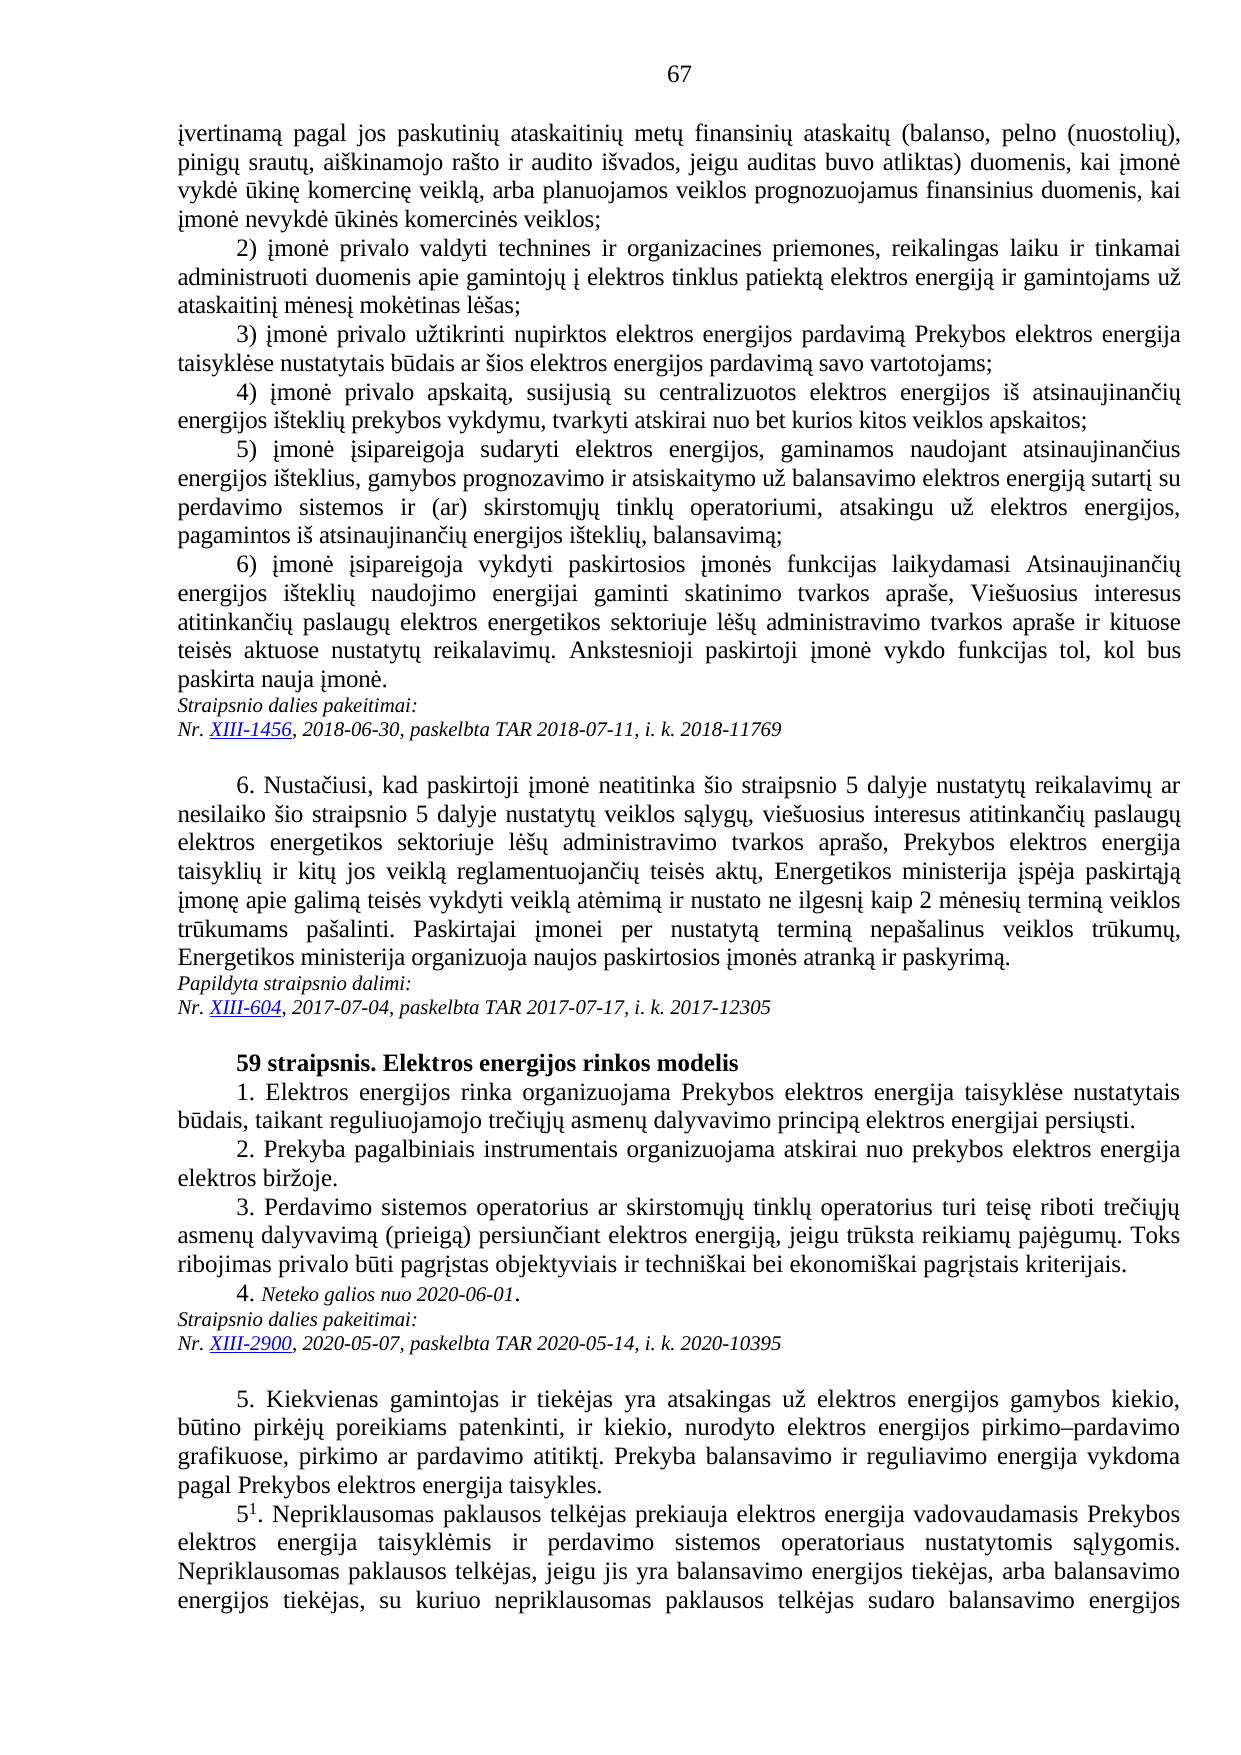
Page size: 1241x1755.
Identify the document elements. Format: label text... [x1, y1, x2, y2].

text įvertinamą pagal jos paskutinių ataskaitinių metų finansinių ataskaitų (balanso, pelno (nuostolių), pinigų srautų, aiškinamojo rašto ir audito išvados, jeigu auditas buvo atliktas) duomenis, kai įmonė vykdė ūkinę komercinę veiklą, arba planuojamos veiklos prognozuojamus finansinius duomenis, kai įmonė nevykdė ūkinės komercinės veiklos; [177, 118, 1181, 233]
text Nr. XIII-2900, 2020-05-07, paskelbta TAR 2020-05-14, i. k. 2020-10395 [177, 1331, 1181, 1355]
text 2) įmonė privalo valdyti technines ir organizacines priemones, reikalingas laiku ir tinkamai administruoti duomenis apie gamintojų į elektros tinklus patiektą elektros energiją ir gamintojams už ataskaitinį mėnesį mokėtinas lėšas; [177, 233, 1181, 319]
text 5) įmonė įsipareigoja sudaryti elektros energijos, gaminamos naudojant atsinaujinančius energijos išteklius, gamybos prognozavimo ir atsiskaitymo už balansavimo elektros energiją sutartį su perdavimo sistemos ir (ar) skirstomųjų tinklų operatoriumi, atsakingu už elektros energijos, pagamintos iš atsinaujinančių energijos išteklių, balansavimą; [177, 434, 1181, 549]
text 5. Kiekvienas gamintojas ir tiekėjas yra atsakingas už elektros energijos gamybos kiekio, būtino pirkėjų poreikiams patenkinti, ir kiekio, nurodyto elektros energijos pirkimo–pardavimo grafikuose, pirkimo ar pardavimo atitiktį. Prekyba balansavimo ir reguliavimo energija vykdoma pagal Prekybos elektros energija taisykles. [177, 1384, 1181, 1499]
text Nr. XIII-604, 2017-07-04, paskelbta TAR 2017-07-17, i. k. 2017-12305 [177, 995, 1181, 1019]
text Papildyta straipsnio dalimi: [177, 971, 1181, 995]
text 2. Prekyba pagalbiniais instrumentais organizuojama atskirai nuo prekybos elektros energija elektros biržoje. [177, 1134, 1181, 1192]
text 1. Elektros energijos rinka organizuojama Prekybos elektros energija taisyklėse nustatytais būdais, taikant reguliuojamojo trečiųjų asmenų dalyvavimo principą elektros energijai persiųsti. [177, 1077, 1181, 1134]
text 6. Nustačiusi, kad paskirtoji įmonė neatitinka šio straipsnio 5 dalyje nustatytų reikalavimų ar nesilaiko šio straipsnio 5 dalyje nustatytų veiklos sąlygų, viešuosius interesus atitinkančių paslaugų elektros energetikos sektoriuje lėšų administravimo tvarkos aprašo, Prekybos elektros energija taisyklių ir kitų jos veiklą reglamentuojančių teisės aktų, Energetikos ministerija įspėja paskirtąją įmonę apie galimą teisės vykdyti veiklą atėmimą ir nustato ne ilgesnį kaip 2 mėnesių terminą veiklos trūkumams pašalinti. Paskirtajai įmonei per nustatytą terminą nepašalinus veiklos trūkumų, Energetikos ministerija organizuoja naujos paskirtosios įmonės atranką ir paskyrimą. [177, 770, 1181, 971]
text 4) įmonė privalo apskaitą, susijusią su centralizuotos elektros energijos iš atsinaujinančių energijos išteklių prekybos vykdymu, tvarkyti atskirai nuo bet kurios kitos veiklos apskaitos; [177, 377, 1181, 434]
text 6) įmonė įsipareigoja vykdyti paskirtosios įmonės funkcijas laikydamasi Atsinaujinančių energijos išteklių naudojimo energijai gaminti skatinimo tvarkos apraše, Viešuosius interesus atitinkančių paslaugų elektros energetikos sektoriuje lėšų administravimo tvarkos apraše ir kituose teisės aktuose nustatytų reikalavimų. Ankstesnioji paskirtoji įmonė vykdo funkcijas tol, kol bus paskirta nauja įmonė. [177, 549, 1181, 693]
text 3. Perdavimo sistemos operatorius ar skirstomųjų tinklų operatorius turi teisę riboti trečiųjų asmenų dalyvavimą (prieigą) persiunčiant elektros energiją, jeigu trūksta reikiamų pajėgumų. Toks ribojimas privalo būti pagrįstas objektyviais ir techniškai bei ekonomiškai pagrįstais kriterijais. [177, 1192, 1181, 1278]
text Nr. XIII-1456, 2018-06-30, paskelbta TAR 2018-07-11, i. k. 2018-11769 [177, 717, 1181, 741]
text Straipsnio dalies pakeitimai: [177, 1307, 1181, 1331]
text 4. Neteko galios nuo 2020-06-01. [177, 1278, 1181, 1307]
text 3) įmonė privalo užtikrinti nupirktos elektros energijos pardavimą Prekybos elektros energija taisyklėse nustatytais būdais ar šios elektros energijos pardavimą savo vartotojams; [177, 319, 1181, 377]
text Straipsnio dalies pakeitimai: [177, 693, 1181, 717]
text 59 straipsnis. Elektros energijos rinkos modelis [177, 1048, 1181, 1077]
text 51. Nepriklausomas paklausos telkėjas prekiauja elektros energija vadovaudamasis Prekybos elektros energija taisyklėmis ir perdavimo sistemos operatoriaus nustatytomis sąlygomis. Nepriklausomas paklausos telkėjas, jeigu jis yra balansavimo energijos tiekėjas, arba balansavimo energijos tiekėjas, su kuriuo nepriklausomas paklausos telkėjas sudaro balansavimo energijos [177, 1499, 1181, 1614]
